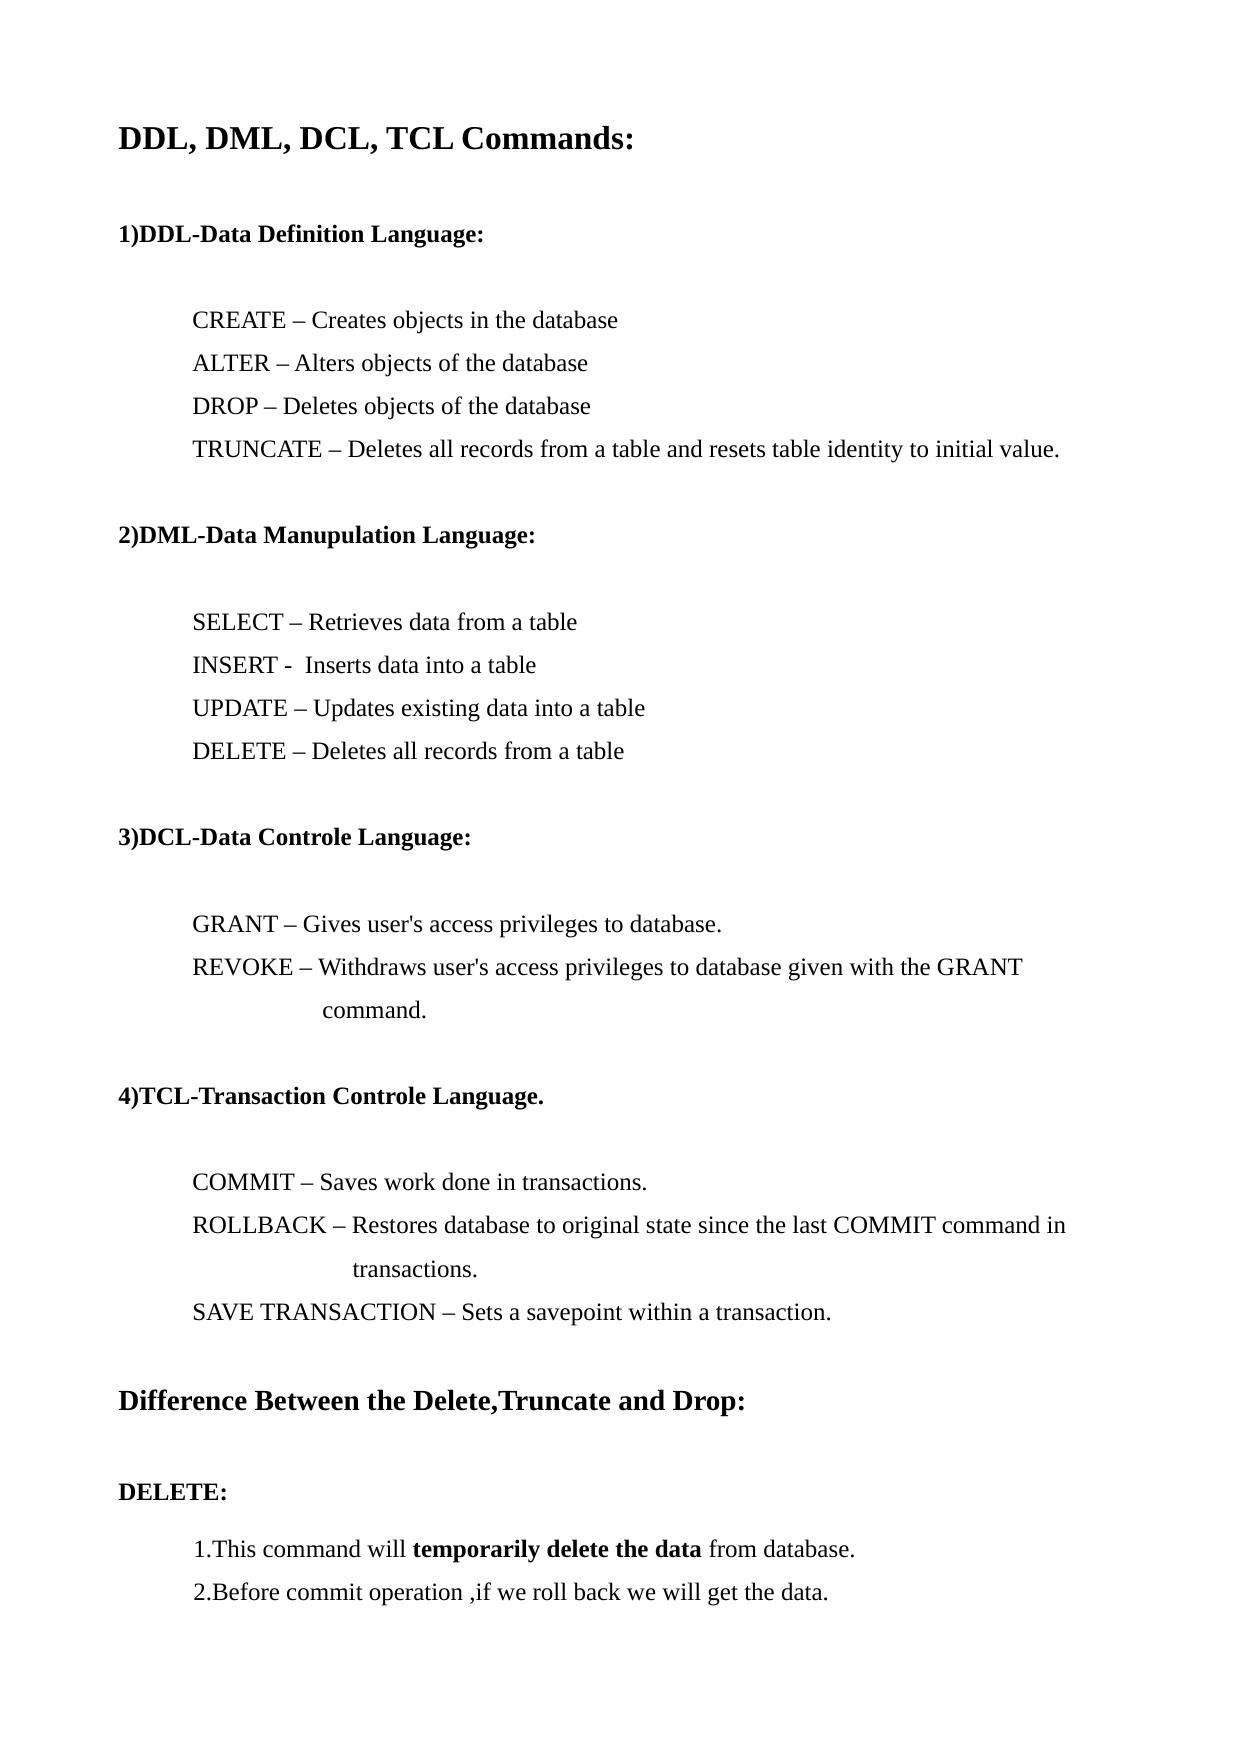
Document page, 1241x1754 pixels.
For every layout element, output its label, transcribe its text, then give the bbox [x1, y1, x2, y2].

text SELECT – Retrieves data from a table [118, 607, 1122, 636]
text ALTER – Alters objects of the database [118, 348, 1122, 377]
text DELETE: [118, 1477, 1122, 1505]
text 4)TCL-Transaction Controle Language. [118, 1081, 1122, 1110]
text Difference Between the Delete,Truncate and Drop: [118, 1383, 1122, 1417]
text REVOKE – Withdraws user's access privileges to database given with the GRANT command. [118, 952, 1122, 1024]
text 1)DDL-Data Definition Language: [118, 219, 1122, 247]
text COMMIT – Saves work done in transactions. ROLLBACK – Restores database to original state since the last COMMIT command in transactions. SAVE TRANSACTION – Sets a savepoint within a transaction. [118, 1167, 1122, 1326]
text INSERT - Inserts data into a table [118, 650, 1122, 679]
text 3)DCL-Data Controle Language: [118, 822, 1122, 851]
text TRUNCATE – Deletes all records from a table and resets table identity to initial value. [118, 434, 1122, 463]
text DDL, DML, DCL, TCL Commands: [118, 118, 1122, 156]
text DROP – Deletes objects of the database [118, 391, 1122, 420]
text CREATE – Creates objects in the database [118, 305, 1122, 334]
text DELETE – Deletes all records from a table [118, 736, 1122, 765]
list Before commit operation ,if we roll back we will get the data. [118, 1577, 1122, 1606]
text GRANT – Gives user's access privileges to database. [118, 909, 1122, 937]
text UPDATE – Updates existing data into a table [118, 693, 1122, 722]
list This command will temporarily delete the data from database. [118, 1534, 1122, 1563]
text 2)DML-Data Manupulation Language: [118, 521, 1122, 549]
